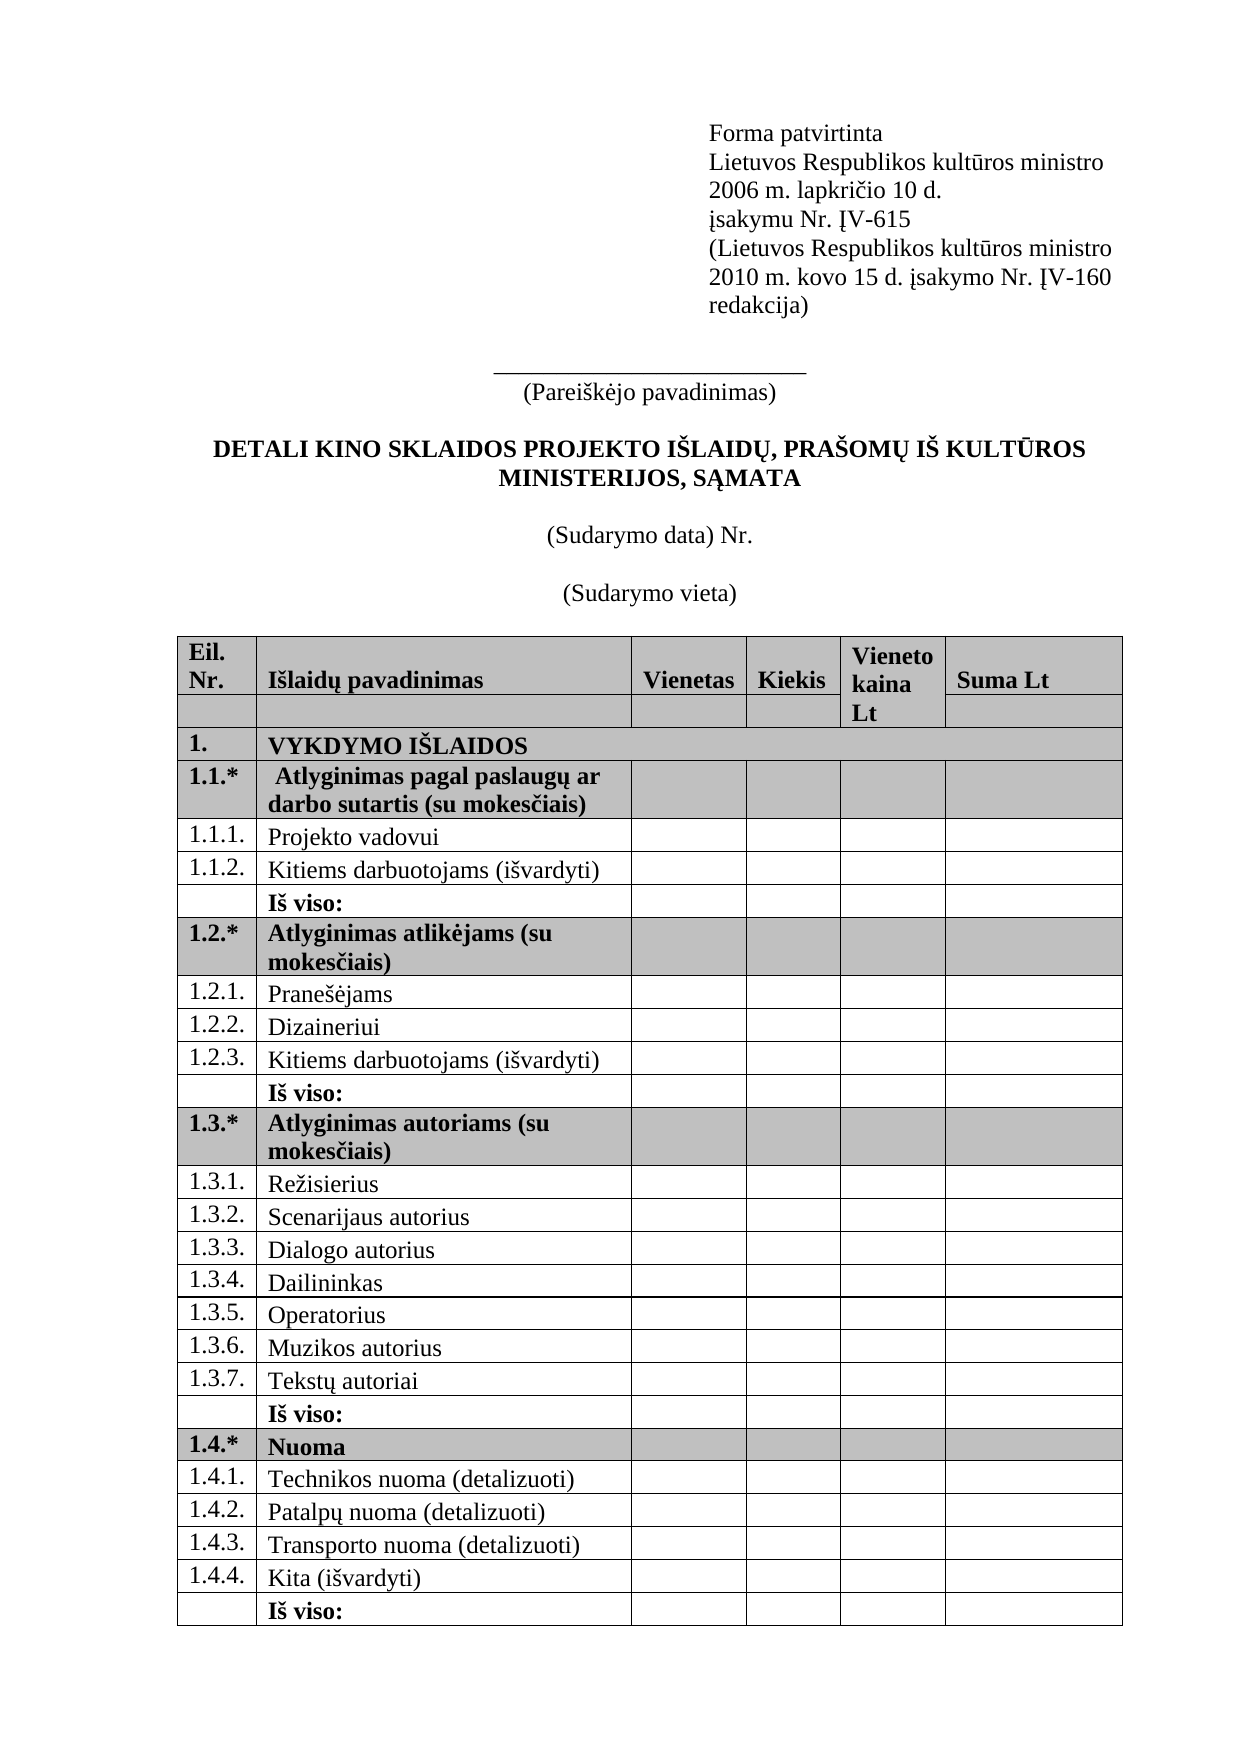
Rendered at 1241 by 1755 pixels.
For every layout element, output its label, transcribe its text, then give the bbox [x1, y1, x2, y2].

table_cell [747, 1199, 840, 1231]
table_cell Dailininkas [257, 1265, 631, 1296]
table_cell [946, 1199, 1122, 1231]
table_cell Patalpų nuoma (detalizuoti) [257, 1494, 631, 1526]
table_cell [841, 1429, 945, 1460]
table_cell 1.4.2. [178, 1494, 256, 1526]
table_cell Muzikos autorius [257, 1330, 631, 1362]
table_cell [946, 1396, 1122, 1428]
table_cell Iš viso: [257, 1075, 631, 1107]
table_cell [747, 819, 840, 851]
table_cell 1.1.* [178, 761, 256, 818]
table_cell [632, 1429, 746, 1460]
text (Lietuvos Respublikos kultūros ministro [177, 233, 1122, 262]
table_cell 1.4.1. [178, 1461, 256, 1493]
table_cell [946, 1232, 1122, 1263]
table_cell [841, 1494, 945, 1526]
table_cell Operatorius [257, 1298, 631, 1329]
table_cell Atlyginimas pagal paslaugų ar darbo sutartis (su mokesčiais) [257, 761, 631, 818]
table_cell [946, 695, 1122, 727]
table_cell [841, 1075, 945, 1107]
table_cell [632, 1166, 746, 1198]
table_cell Kita (išvardyti) [257, 1560, 631, 1592]
table_cell 1.3.6. [178, 1330, 256, 1362]
table_cell Pranešėjams [257, 976, 631, 1008]
table_cell [632, 1298, 746, 1329]
table_cell [632, 1494, 746, 1526]
table_cell [747, 1494, 840, 1526]
table_cell [632, 1461, 746, 1493]
table_cell [747, 1461, 840, 1493]
table_cell [747, 1527, 840, 1559]
table_cell [841, 1363, 945, 1395]
table_cell [747, 1265, 840, 1296]
table_cell 1.3.5. [178, 1298, 256, 1329]
table_cell [632, 1593, 746, 1624]
text Forma patvirtinta [709, 118, 1122, 147]
table_cell 1.4.4. [178, 1560, 256, 1592]
table_cell [841, 1461, 945, 1493]
table_cell [841, 1560, 945, 1592]
table_cell Atlyginimas atlikėjams (su mokesčiais) [257, 918, 631, 975]
table_cell VYKDYMO IŠLAIDOS [257, 728, 632, 760]
table_cell [946, 852, 1122, 884]
table_cell [841, 976, 945, 1008]
table_cell [946, 1265, 1122, 1296]
table_cell [946, 1593, 1122, 1624]
table_cell Iš viso: [257, 1593, 631, 1624]
table_cell [632, 1009, 746, 1041]
table_cell [747, 1042, 840, 1074]
table_cell [841, 1396, 945, 1428]
table_cell [946, 761, 1122, 818]
table_cell [841, 1527, 945, 1559]
text 2006 m. lapkričio 10 d. [177, 176, 1122, 204]
table_cell [632, 1330, 746, 1362]
table_cell [747, 1075, 840, 1107]
text įsakymu Nr. ĮV-615 [177, 204, 1122, 233]
text DETALI KINO SKLAIDOS PROJEKTO IŠLAIDŲ, PRAŠOMŲ IŠ KULTŪROS MINISTERIJOS, SĄMATA [177, 434, 1122, 492]
table_cell [747, 918, 840, 975]
table_cell [946, 1330, 1122, 1362]
table_cell [632, 1396, 746, 1428]
table_cell Kitiems darbuotojams (išvardyti) [257, 852, 631, 884]
table_cell [841, 1593, 945, 1624]
table_cell Atlyginimas autoriams (su mokesčiais) [257, 1108, 631, 1165]
table_cell [946, 1075, 1122, 1107]
table_cell [178, 1593, 256, 1624]
table_cell [747, 1232, 840, 1263]
table_cell [178, 1075, 256, 1107]
table_cell [946, 976, 1122, 1008]
table_cell [178, 695, 256, 727]
table_cell 1.4.* [178, 1429, 256, 1460]
table_cell [747, 1330, 840, 1362]
table_cell [841, 852, 945, 884]
table_cell [841, 918, 945, 975]
table_cell [840, 728, 945, 760]
table_cell [841, 1298, 945, 1329]
table_cell [841, 1330, 945, 1362]
table_cell [946, 1363, 1122, 1395]
table_cell [632, 885, 746, 917]
table_cell Scenarijaus autorius [257, 1199, 631, 1231]
table_cell 1.3.1. [178, 1166, 256, 1198]
table_cell [257, 695, 631, 727]
table_cell [632, 976, 746, 1008]
table_cell [632, 1199, 746, 1231]
text (Pareiškėjo pavadinimas) [177, 377, 1122, 406]
table_cell [946, 1560, 1122, 1592]
table_cell [946, 1298, 1122, 1329]
table_cell [747, 852, 840, 884]
table_cell Projekto vadovui [257, 819, 631, 851]
table_cell [841, 761, 945, 818]
table_cell Iš viso: [257, 1396, 631, 1428]
table_cell [747, 885, 840, 917]
table_cell 1.3.3. [178, 1232, 256, 1263]
table_cell 1.2.1. [178, 976, 256, 1008]
table_cell 1.3.2. [178, 1199, 256, 1231]
table_cell 1.3.4. [178, 1265, 256, 1296]
table_cell [946, 1429, 1122, 1460]
text 2010 m. kovo 15 d. įsakymo Nr. ĮV-160 [177, 262, 1122, 291]
table_header Vienetas [632, 637, 746, 694]
table_cell [632, 695, 746, 727]
table_header Suma Lt [946, 637, 1122, 694]
table_cell [632, 761, 746, 818]
text redakcija) [177, 291, 1122, 319]
table_cell [841, 1166, 945, 1198]
table_cell [946, 1108, 1122, 1165]
table_cell Iš viso: [257, 885, 631, 917]
table_cell [747, 695, 840, 727]
table_cell [747, 761, 840, 818]
table_cell [632, 918, 746, 975]
table_cell [946, 885, 1122, 917]
table_cell 1. [178, 728, 256, 760]
text _________________________ [177, 348, 1122, 377]
table_cell [746, 728, 840, 760]
table_cell 1.3.7. [178, 1363, 256, 1395]
table_cell [632, 728, 746, 760]
table_cell [747, 976, 840, 1008]
table_cell [841, 1232, 945, 1263]
table_header Eil. Nr. [178, 637, 256, 694]
table_cell [946, 1166, 1122, 1198]
table_cell [747, 1363, 840, 1395]
table_cell Dizaineriui [257, 1009, 631, 1041]
table_cell Nuoma [257, 1429, 631, 1460]
table_cell [632, 1108, 746, 1165]
table_cell [946, 1527, 1122, 1559]
table_cell [632, 1232, 746, 1263]
table_cell [632, 1265, 746, 1296]
table_cell [841, 1042, 945, 1074]
table_cell [632, 852, 746, 884]
table_cell Kitiems darbuotojams (išvardyti) [257, 1042, 631, 1074]
table_cell [841, 819, 945, 851]
table_cell [632, 1560, 746, 1592]
table_cell 1.1.1. [178, 819, 256, 851]
table_cell 1.1.2. [178, 852, 256, 884]
text Lietuvos Respublikos kultūros ministro [177, 147, 1122, 176]
table_header Išlaidų pavadinimas [257, 637, 631, 694]
table_cell [747, 1396, 840, 1428]
table_cell [632, 819, 746, 851]
text (Sudarymo vieta) [177, 578, 1122, 607]
table_cell [946, 1042, 1122, 1074]
table_cell [747, 1560, 840, 1592]
table_cell [747, 1298, 840, 1329]
table_cell [747, 1166, 840, 1198]
table_cell [946, 819, 1122, 851]
table_cell [946, 918, 1122, 975]
table_cell [632, 1363, 746, 1395]
table_cell [841, 1265, 945, 1296]
table_cell [747, 1429, 840, 1460]
table_cell [946, 1009, 1122, 1041]
table_cell [178, 1396, 256, 1428]
table_cell [632, 1042, 746, 1074]
table_cell [747, 1009, 840, 1041]
table_cell 1.4.3. [178, 1527, 256, 1559]
text (Sudarymo data) Nr. [177, 521, 1122, 549]
table_cell [946, 1494, 1122, 1526]
table_cell 1.2.* [178, 918, 256, 975]
table_cell [841, 1009, 945, 1041]
table_cell [841, 885, 945, 917]
table_cell [945, 728, 1122, 760]
table_cell [841, 1199, 945, 1231]
table_cell 1.3.* [178, 1108, 256, 1165]
table_cell Režisierius [257, 1166, 631, 1198]
table_cell [946, 1461, 1122, 1493]
table_cell [841, 1108, 945, 1165]
table_cell [632, 1527, 746, 1559]
table_cell 1.2.3. [178, 1042, 256, 1074]
table_cell 1.2.2. [178, 1009, 256, 1041]
table_cell Technikos nuoma (detalizuoti) [257, 1461, 631, 1493]
table_header Vieneto kaina Lt [841, 637, 945, 727]
table_cell [632, 1075, 746, 1107]
table_cell Tekstų autoriai [257, 1363, 631, 1395]
table_cell Transporto nuoma (detalizuoti) [257, 1527, 631, 1559]
table_cell [178, 885, 256, 917]
table_cell [747, 1108, 840, 1165]
table_cell [747, 1593, 840, 1624]
table_cell Dialogo autorius [257, 1232, 631, 1263]
table_header Kiekis [747, 637, 840, 694]
